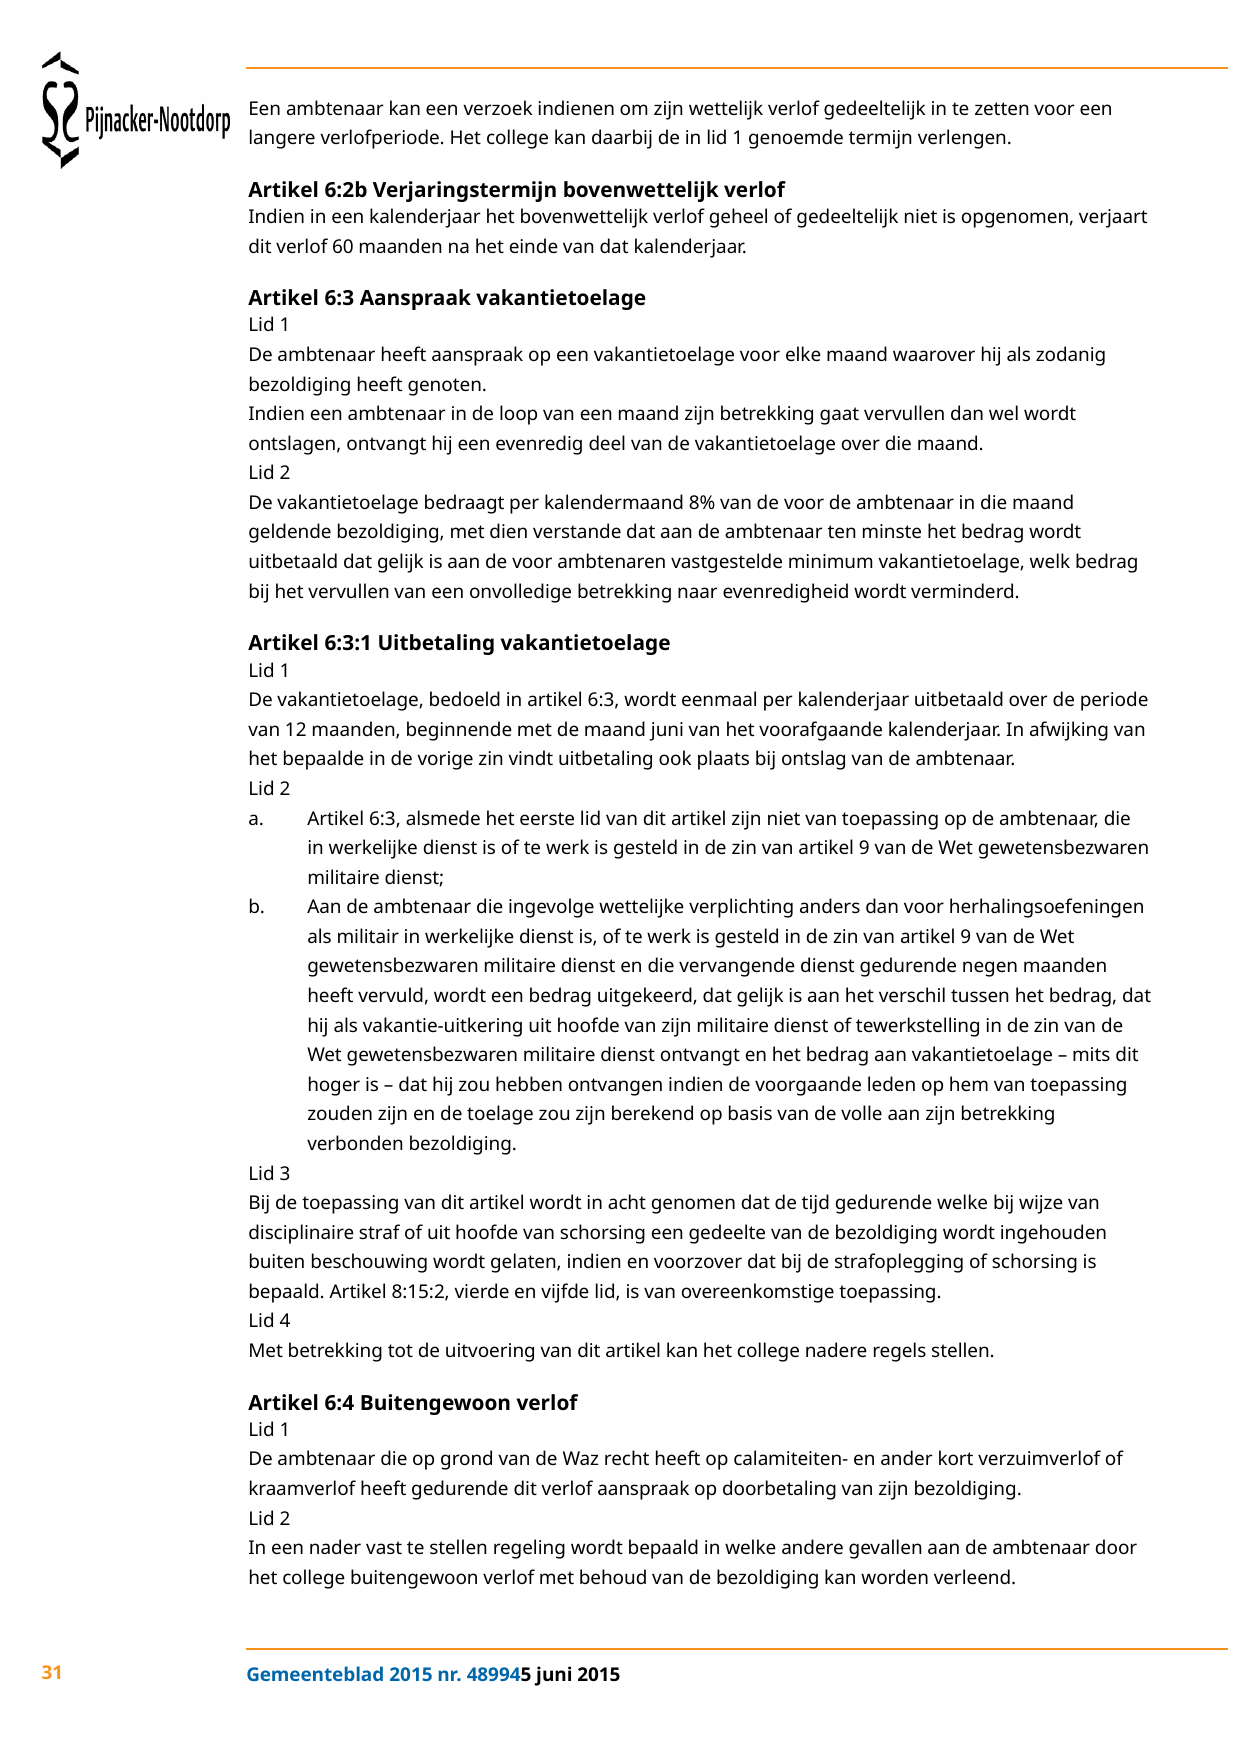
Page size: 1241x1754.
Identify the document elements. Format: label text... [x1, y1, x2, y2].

text Lid 1 [248, 657, 1152, 682]
text In een nader vast te stellen regeling wordt bepaald in welke andere gevallen aan de ambtenaar door het college buitengewoon verlof met behoud van de bezoldiging kan worden verleend. [248, 1534, 1152, 1590]
text Lid 1 [248, 1416, 1152, 1442]
text Een ambtenaar kan een verzoek indienen om zijn wettelijk verlof gedeeltelijk in te zetten voor een langere verlofperiode. Het college kan daarbij de in lid 1 genoemde termijn verlengen. [248, 95, 1152, 150]
text Indien een ambtenaar in de loop van een maand zijn betrekking gaat vervullen dan wel wordt ontslagen, ontvangt hij een evenredig deel van de vakantietoelage over die maand. [248, 400, 1152, 456]
text Artikel 6:4 Buitengewoon verlof [248, 1388, 1152, 1416]
text Lid 2 [248, 1505, 1152, 1531]
text Lid 1 [248, 312, 1152, 337]
text Lid 2 [248, 459, 1152, 485]
picture [41, 47, 231, 172]
text De ambtenaar die op grond van de Waz recht heeft op calamiteiten- en ander kort verzuimverlof of kraamverlof heeft gedurende dit verlof aanspraak op doorbetaling van zijn bezoldiging. [248, 1446, 1152, 1501]
text Lid 3 [248, 1160, 1152, 1185]
text Bij de toepassing van dit artikel wordt in acht genomen dat de tijd gedurende welke bij wijze van disciplinaire straf of uit hoofde van schorsing een gedeelte van de bezoldiging wordt ingehouden buiten beschouwing wordt gelaten, indien en voorzover dat bij de strafoplegging of schorsing is bepaald. Artikel 8:15:2, vierde en vijfde lid, is van overeenkomstige toepassing. [248, 1189, 1152, 1304]
text Artikel 6:3 Aanspraak vakantietoelage [248, 283, 1152, 312]
list Artikel 6:3, alsmede het eerste lid van dit artikel zijn niet van toepassing op de ambtenaar, die in werkelijke dienst is of te werk is gesteld in de zin van artikel 9 van de Wet gewetensbezwaren militaire dienst; [248, 805, 1152, 889]
text Artikel 6:2b Verjaringstermijn bovenwettelijk verlof [248, 175, 1152, 203]
text Lid 4 [248, 1308, 1152, 1333]
text Artikel 6:3:1 Uitbetaling vakantietoelage [248, 628, 1152, 657]
text De vakantietoelage bedraagt per kalendermaand 8% van de voor de ambtenaar in die maand geldende bezoldiging, met dien verstande dat aan de ambtenaar ten minste het bedrag wordt uitbetaald dat gelijk is aan de voor ambtenaren vastgestelde minimum vakantietoelage, welk bedrag bij het vervullen van een onvolledige betrekking naar evenredigheid wordt verminderd. [248, 489, 1152, 604]
text De ambtenaar heeft aanspraak op een vakantietoelage voor elke maand waarover hij als zodanig bezoldiging heeft genoten. [248, 341, 1152, 397]
text Lid 2 [248, 775, 1152, 801]
list Aan de ambtenaar die ingevolge wettelijke verplichting anders dan voor herhalingsoefeningen als militair in werkelijke dienst is, of te werk is gesteld in de zin van artikel 9 van de Wet gewetensbezwaren militaire dienst en die vervangende dienst gedurende negen maanden heeft vervuld, wordt een bedrag uitgekeerd, dat gelijk is aan het verschil tussen het bedrag, dat hij als vakantie-uitkering uit hoofde van zijn militaire dienst of tewerkstelling in de zin van de Wet gewetensbezwaren militaire dienst ontvangt en het bedrag aan vakantietoelage – mits dit hoger is – dat hij zou hebben ontvangen indien de voorgaande leden op hem van toepassing zouden zijn en de toelage zou zijn berekend op basis van de volle aan zijn betrekking verbonden bezoldiging. [248, 893, 1152, 1156]
text Met betrekking tot de uitvoering van dit artikel kan het college nadere regels stellen. [248, 1337, 1152, 1363]
text De vakantietoelage, bedoeld in artikel 6:3, wordt eenmaal per kalenderjaar uitbetaald over de periode van 12 maanden, beginnende met de maand juni van het voorafgaande kalenderjaar. In afwijking van het bepaalde in de vorige zin vindt uitbetaling ook plaats bij ontslag van de ambtenaar. [248, 686, 1152, 771]
text Indien in een kalenderjaar het bovenwettelijk verlof geheel of gedeeltelijk niet is opgenomen, verjaart dit verlof 60 maanden na het einde van dat kalenderjaar. [248, 203, 1152, 258]
